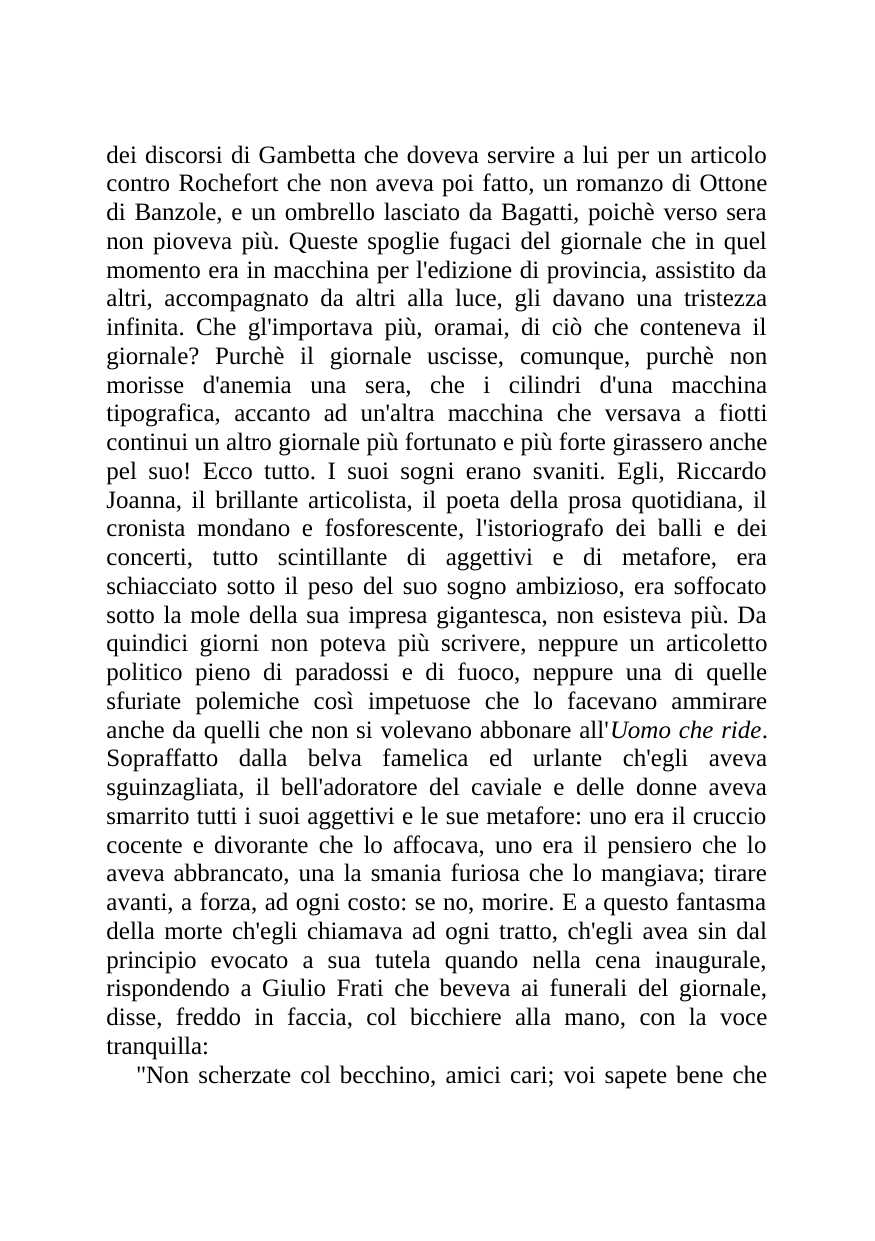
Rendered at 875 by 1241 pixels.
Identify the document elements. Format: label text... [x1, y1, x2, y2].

text dei discorsi di Gambetta che doveva servire a lui per un articolo contro Rochefort che non aveva poi fatto, un romanzo di Ottone di Banzole, e un ombrello lasciato da Bagatti, poichè verso sera non pioveva più. Queste spoglie fugaci del giornale che in quel momento era in macchina per l'edizione di provincia, assistito da altri, accompagnato da altri alla luce, gli davano una tristezza infinita. Che gl'importava più, oramai, di ciò che conteneva il giornale? Purchè il giornale uscisse, comunque, purchè non morisse d'anemia una sera, che i cilindri d'una macchina tipografica, accanto ad un'altra macchina che versava a fiotti continui un altro giornale più fortunato e più forte girassero anche pel suo! Ecco tutto. I suoi sogni erano svaniti. Egli, Riccardo Joanna, il brillante articolista, il poeta della prosa quotidiana, il cronista mondano e fosforescente, l'istoriografo dei balli e dei concerti, tutto scintillante di aggettivi e di metafore, era schiacciato sotto il peso del suo sogno ambizioso, era soffocato sotto la mole della sua impresa gigantesca, non esisteva più. Da quindici giorni non poteva più scrivere, neppure un articoletto politico pieno di paradossi e di fuoco, neppure una di quelle sfuriate polemiche così impetuose che lo facevano ammirare anche da quelli che non si volevano abbonare all'Uomo che ride. Sopraffatto dalla belva famelica ed urlante ch'egli aveva sguinzagliata, il bell'adoratore del caviale e delle donne aveva smarrito tutti i suoi aggettivi e le sue metafore: uno era il cruccio cocente e divorante che lo affocava, uno era il pensiero che lo aveva abbrancato, una la smania furiosa che lo mangiava; tirare avanti, a forza, ad ogni costo: se no, morire. E a questo fantasma della morte ch'egli chiamava ad ogni tratto, ch'egli avea sin dal principio evocato a sua tutela quando nella cena inaugurale, rispondendo a Giulio Frati che beveva ai funerali del giornale, disse, freddo in faccia, col bicchiere alla mano, con la voce tranquilla: [106, 140, 768, 1060]
text "Non scherzate col becchino, amici cari; voi sapete bene che [106, 1060, 768, 1088]
